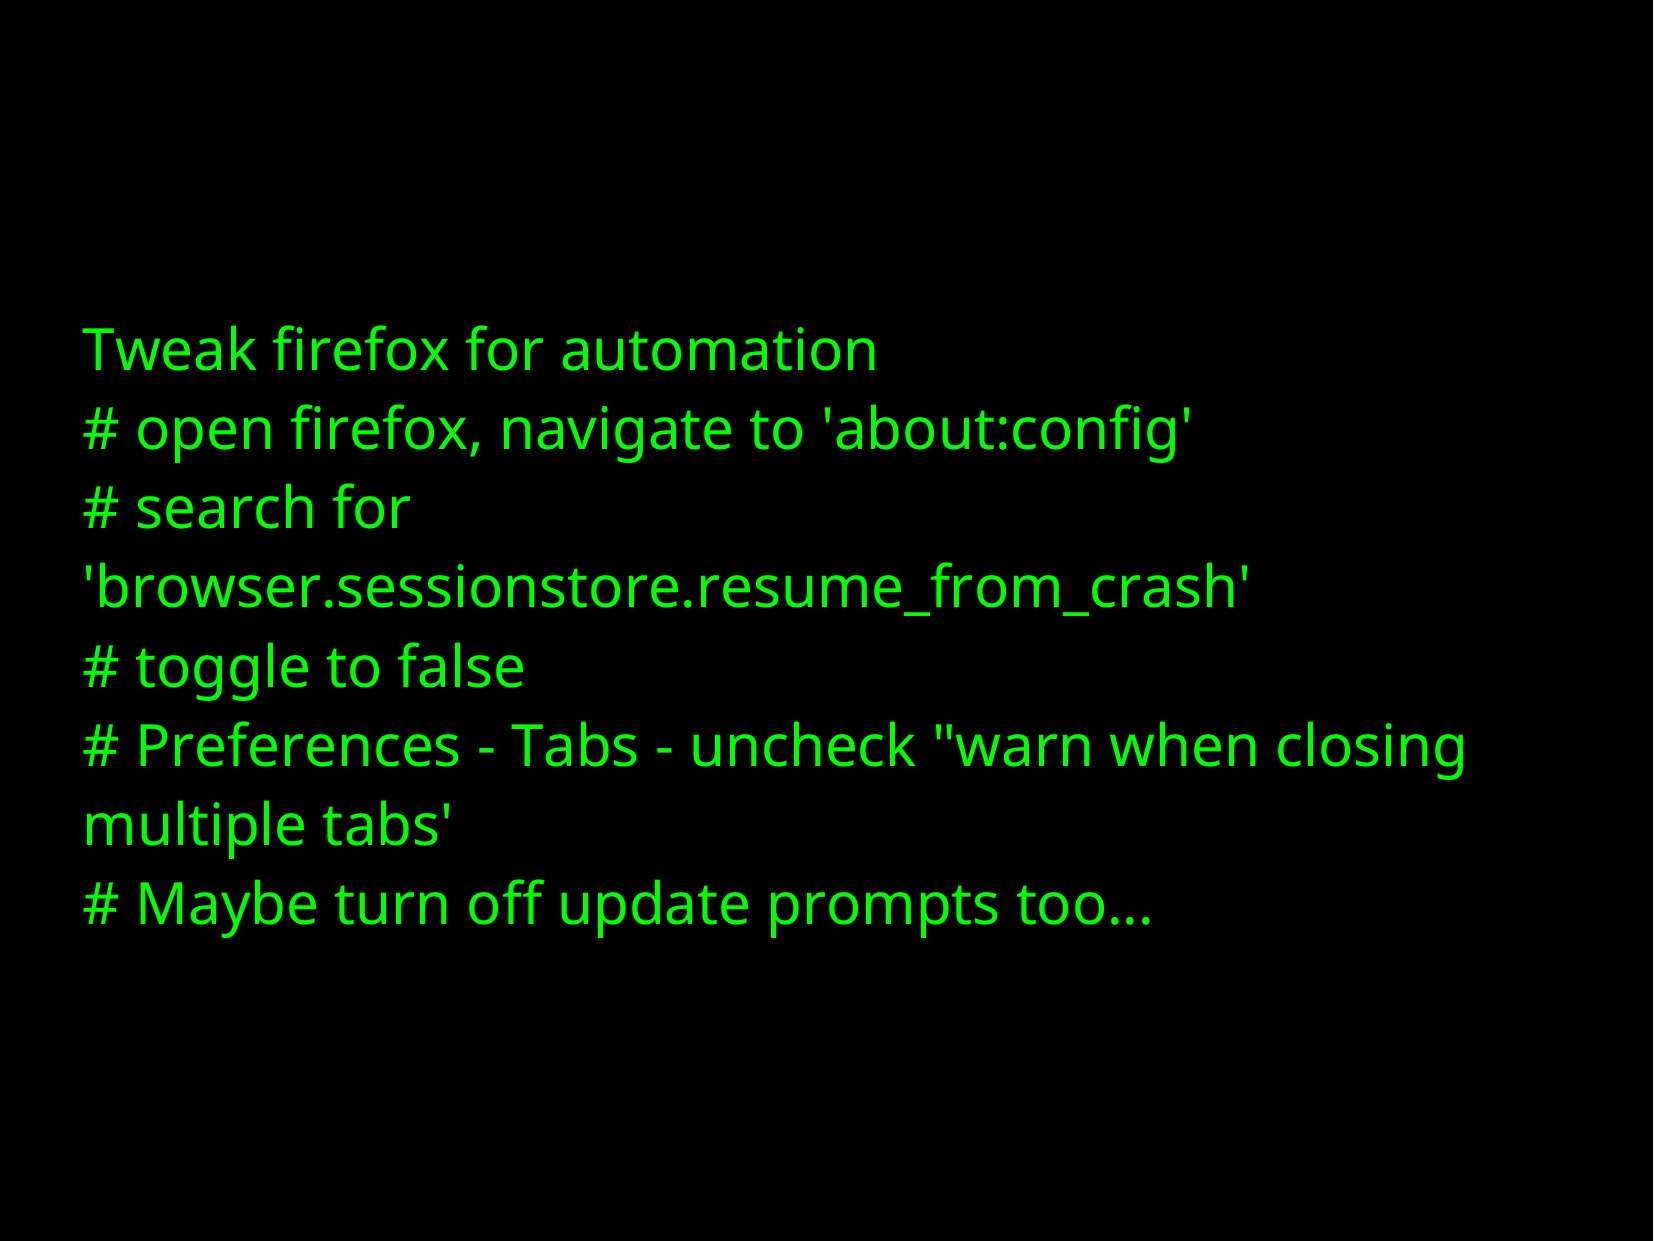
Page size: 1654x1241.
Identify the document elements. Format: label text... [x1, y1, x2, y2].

title Tweak firefox for automation # open firefox, navigate to 'about:config' # search for 'browser.sessionstore.resume_from_crash' # toggle to false # Preferences - Tabs - uncheck "warn when closing multiple tabs' # Maybe turn off update prompts too... [82, 49, 1571, 1201]
